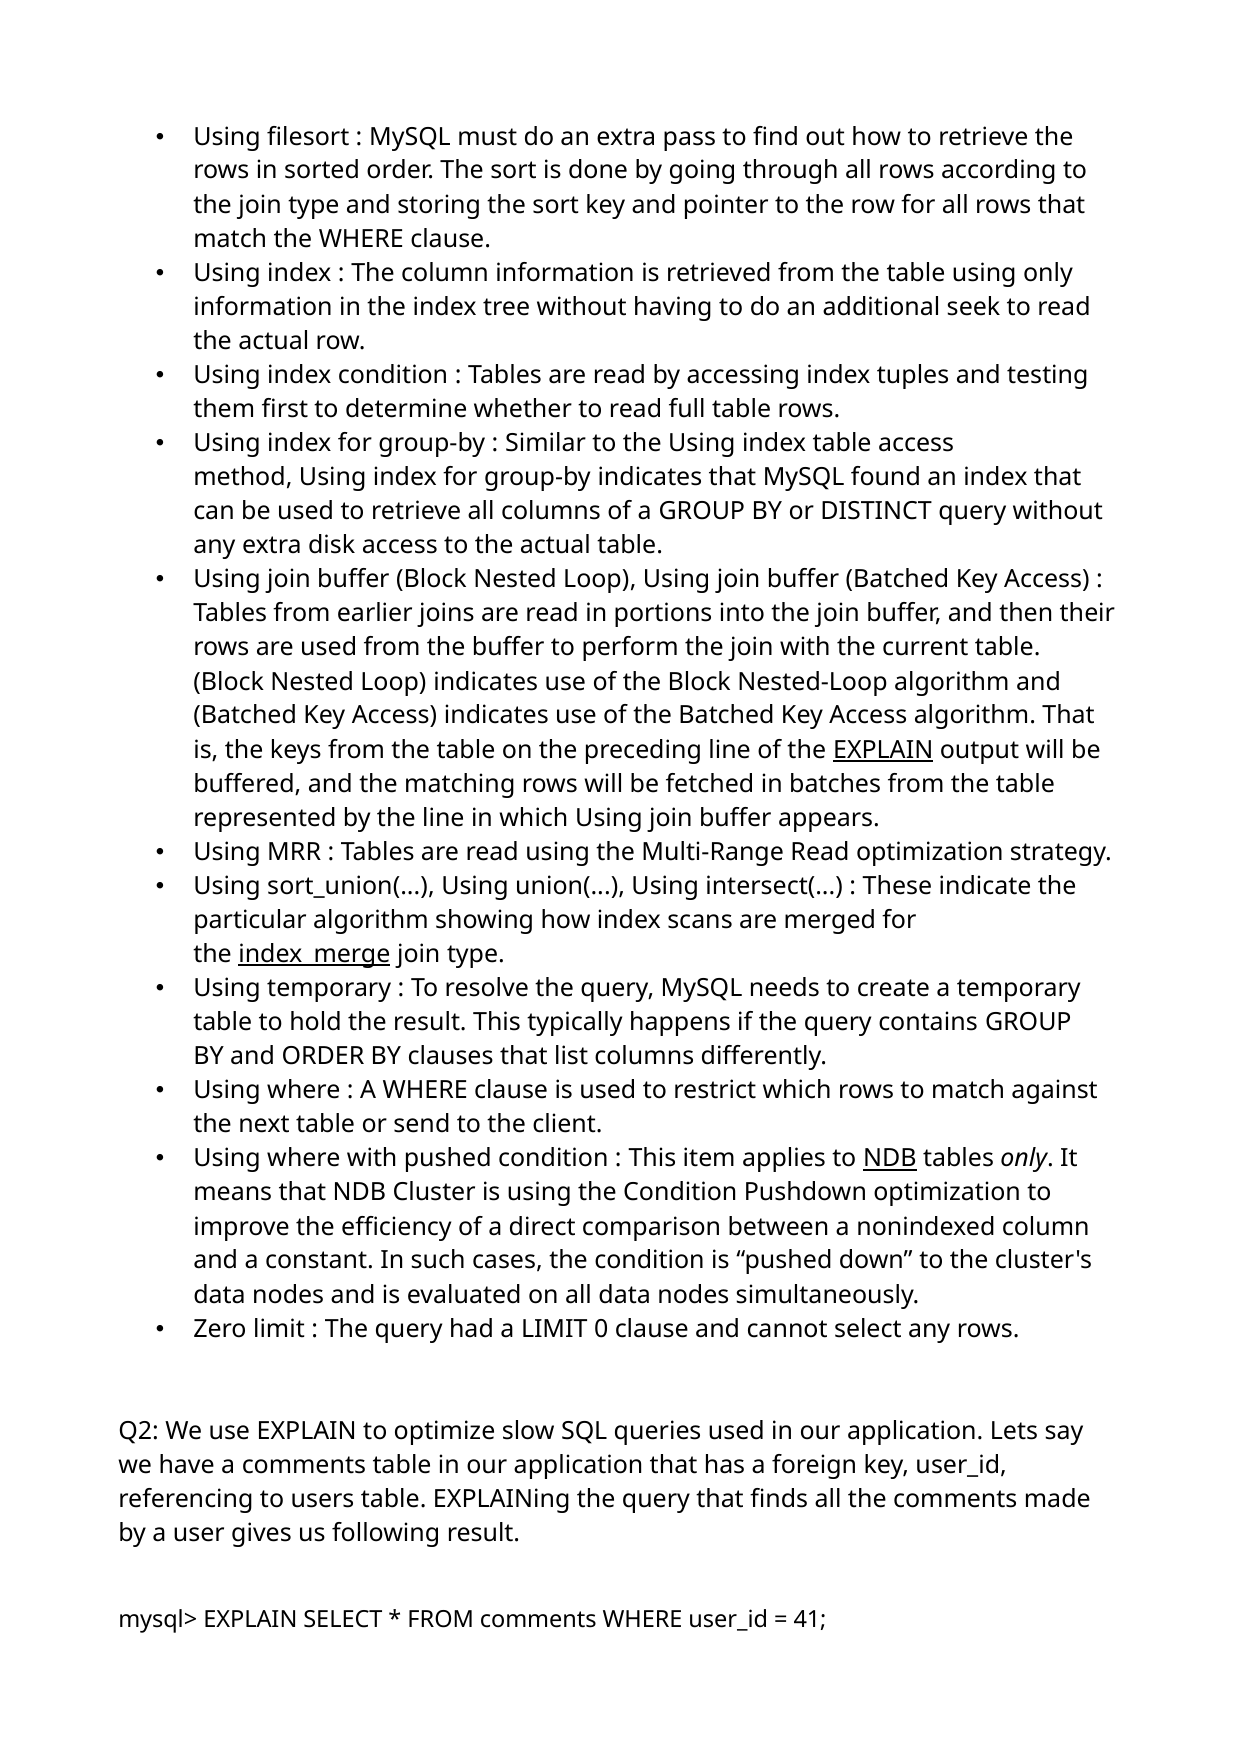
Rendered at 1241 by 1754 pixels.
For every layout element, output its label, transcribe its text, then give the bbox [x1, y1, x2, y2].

list Using sort_union(...), Using union(...), Using intersect(...) : These indicate the particular algorithm showing how index scans are merged for the index_merge join type. [156, 867, 1122, 970]
list Using filesort : MySQL must do an extra pass to find out how to retrieve the rows in sorted order. The sort is done by going through all rows according to the join type and storing the sort key and pointer to the row for all rows that match the WHERE clause. [156, 118, 1122, 254]
text mysql> EXPLAIN SELECT * FROM comments WHERE user_id = 41; [118, 1603, 1122, 1635]
list Using temporary : To resolve the query, MySQL needs to create a temporary table to hold the result. This typically happens if the query contains GROUP BY and ORDER BY clauses that list columns differently. [156, 970, 1122, 1072]
list Using index : The column information is retrieved from the table using only information in the index tree without having to do an additional seek to read the actual row. [156, 254, 1122, 357]
list Using where with pushed condition : This item applies to NDB tables only. It means that NDB Cluster is using the Condition Pushdown optimization to improve the efficiency of a direct comparison between a nonindexed column and a constant. In such cases, the condition is “pushed down” to the cluster's data nodes and is evaluated on all data nodes simultaneously. [156, 1140, 1122, 1310]
list Using join buffer (Block Nested Loop), Using join buffer (Batched Key Access) : Tables from earlier joins are read in portions into the join buffer, and then their rows are used from the buffer to perform the join with the current table. [156, 561, 1122, 663]
list Using index condition : Tables are read by accessing index tuples and testing them first to determine whether to read full table rows. [156, 357, 1122, 425]
list Using where : A WHERE clause is used to restrict which rows to match against the next table or send to the client. [156, 1072, 1122, 1140]
text Q2: We use EXPLAIN to optimize slow SQL queries used in our application. Lets say we have a comments table in our application that has a foreign key, user_id, referencing to users table. EXPLAINing the query that finds all the comments made by a user gives us following result. [118, 1412, 1122, 1549]
list Using index for group-by : Similar to the Using index table access method, Using index for group-by indicates that MySQL found an index that can be used to retrieve all columns of a GROUP BY or DISTINCT query without any extra disk access to the actual table. [156, 425, 1122, 561]
list (Batched Key Access) indicates use of the Batched Key Access algorithm. That is, the keys from the table on the preceding line of the EXPLAIN output will be buffered, and the matching rows will be fetched in batches from the table represented by the line in which Using join buffer appears. [156, 697, 1122, 833]
list Using MRR : Tables are read using the Multi-Range Read optimization strategy. [156, 833, 1122, 867]
list (Block Nested Loop) indicates use of the Block Nested-Loop algorithm and [156, 663, 1122, 697]
list Zero limit : The query had a LIMIT 0 clause and cannot select any rows. [156, 1310, 1122, 1344]
